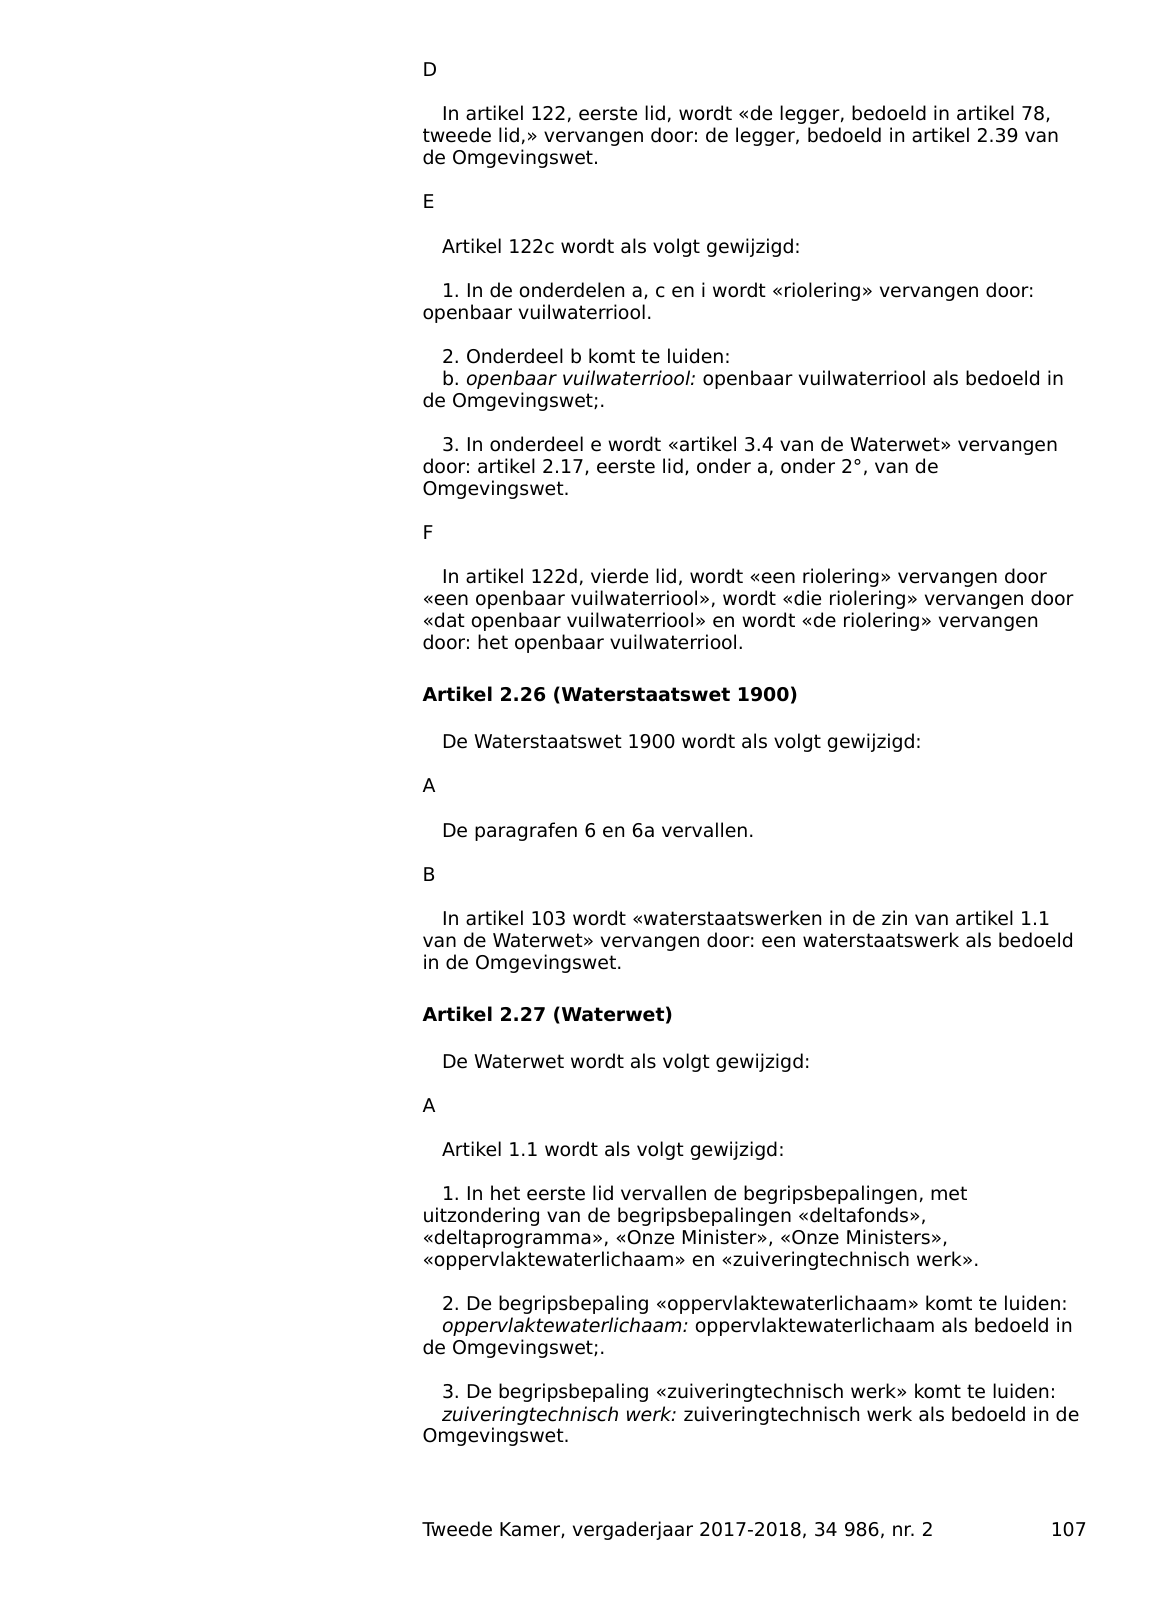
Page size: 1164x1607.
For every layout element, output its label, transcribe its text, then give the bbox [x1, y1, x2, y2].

text F [422, 522, 1087, 544]
text 3. In onderdeel e wordt «artikel 3.4 van de Waterwet» vervangen door: artikel 2.17, eerste lid, onder a, onder 2°, van de Omgevingswet. [422, 434, 1087, 500]
text De paragrafen 6 en 6a vervallen. [422, 819, 1087, 841]
text A [422, 1095, 1087, 1117]
text E [422, 191, 1087, 213]
text Artikel 1.1 wordt als volgt gewijzigd: [422, 1139, 1087, 1161]
text A [422, 775, 1087, 797]
text 1. In de onderdelen a, c en i wordt «riolering» vervangen door: openbaar vuilwaterriool. [422, 280, 1087, 324]
text B [422, 864, 1087, 886]
text Artikel 122c wordt als volgt gewijzigd: [422, 236, 1087, 257]
text b. openbaar vuilwaterriool: openbaar vuilwaterriool als bedoeld in de Omgevingswet;. [422, 368, 1087, 412]
text zuiveringtechnisch werk: zuiveringtechnisch werk als bedoeld in de Omgevingswet. [422, 1403, 1087, 1447]
subtitle Artikel 2.27 (Waterwet) [422, 1004, 1087, 1026]
text De Waterwet wordt als volgt gewijzigd: [422, 1051, 1087, 1073]
text 2. De begripsbepaling «oppervlaktewaterlichaam» komt te luiden: [422, 1293, 1087, 1315]
text In artikel 103 wordt «waterstaatswerken in de zin van artikel 1.1 van de Waterwet» vervangen door: een waterstaatswerk als bedoeld in de Omgevingswet. [422, 908, 1087, 974]
text 1. In het eerste lid vervallen de begripsbepalingen, met uitzondering van de begripsbepalingen «deltafonds», «deltaprogramma», «Onze Minister», «Onze Ministers», «oppervlaktewaterlichaam» en «zuiveringtechnisch werk». [422, 1183, 1087, 1271]
text oppervlaktewaterlichaam: oppervlaktewaterlichaam als bedoeld in de Omgevingswet;. [422, 1315, 1087, 1359]
text In artikel 122, eerste lid, wordt «de legger, bedoeld in artikel 78, tweede lid,» vervangen door: de legger, bedoeld in artikel 2.39 van de Omgevingswet. [422, 103, 1087, 169]
text 3. De begripsbepaling «zuiveringtechnisch werk» komt te luiden: [422, 1381, 1087, 1403]
text 2. Onderdeel b komt te luiden: [422, 346, 1087, 368]
text De Waterstaatswet 1900 wordt als volgt gewijzigd: [422, 731, 1087, 753]
text D [422, 59, 1087, 81]
text In artikel 122d, vierde lid, wordt «een riolering» vervangen door «een openbaar vuilwaterriool», wordt «die riolering» vervangen door «dat openbaar vuilwaterriool» en wordt «de riolering» vervangen door: het openbaar vuilwaterriool. [422, 566, 1087, 654]
subtitle Artikel 2.26 (Waterstaatswet 1900) [422, 684, 1087, 706]
